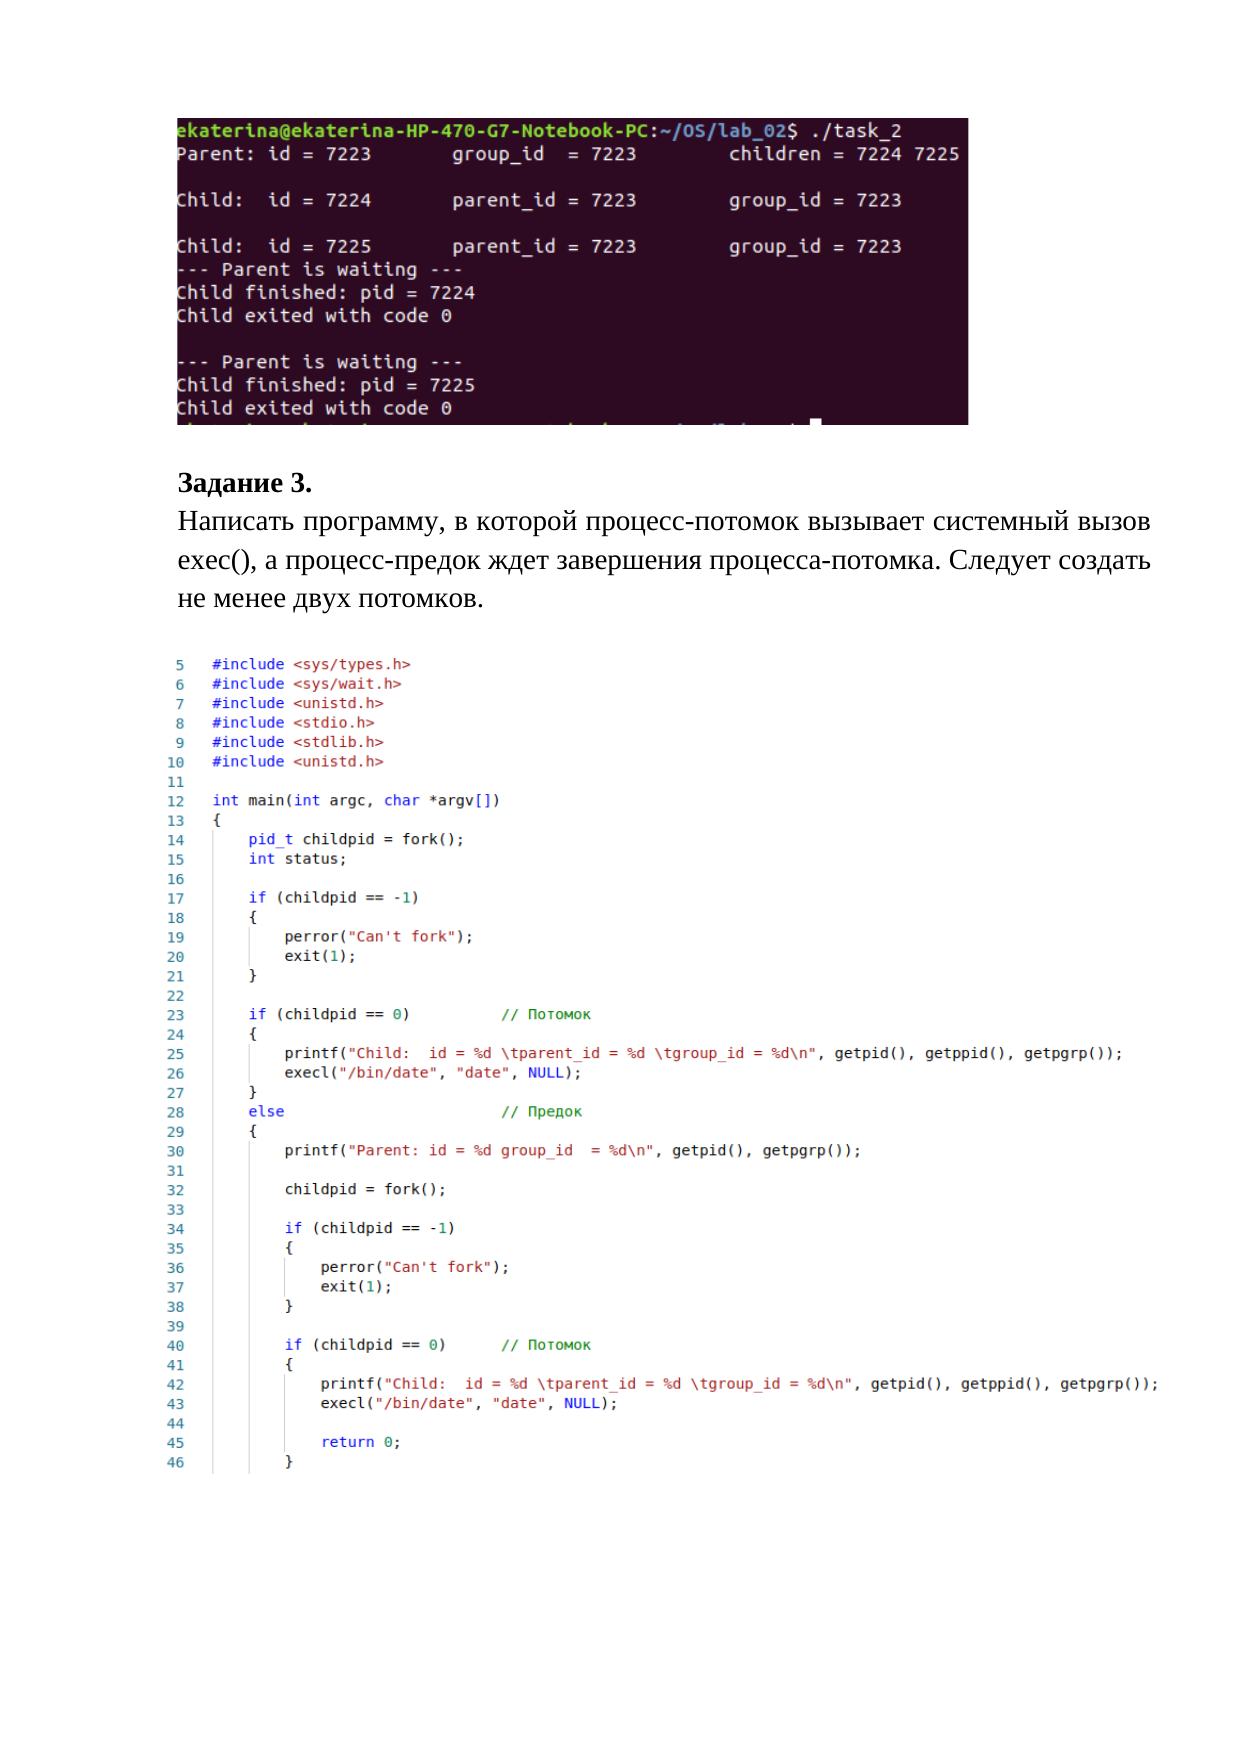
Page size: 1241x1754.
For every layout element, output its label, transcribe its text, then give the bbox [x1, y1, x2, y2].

picture [162, 657, 1167, 1474]
text Написать программу, в которой процесс-потомок вызывает системный вызов exec(), а процесс-предок ждет завершения процесса-потомка. Следует создать не менее двух потомков. [177, 503, 1152, 614]
picture [177, 118, 969, 425]
text Задание 3. [177, 465, 1152, 498]
